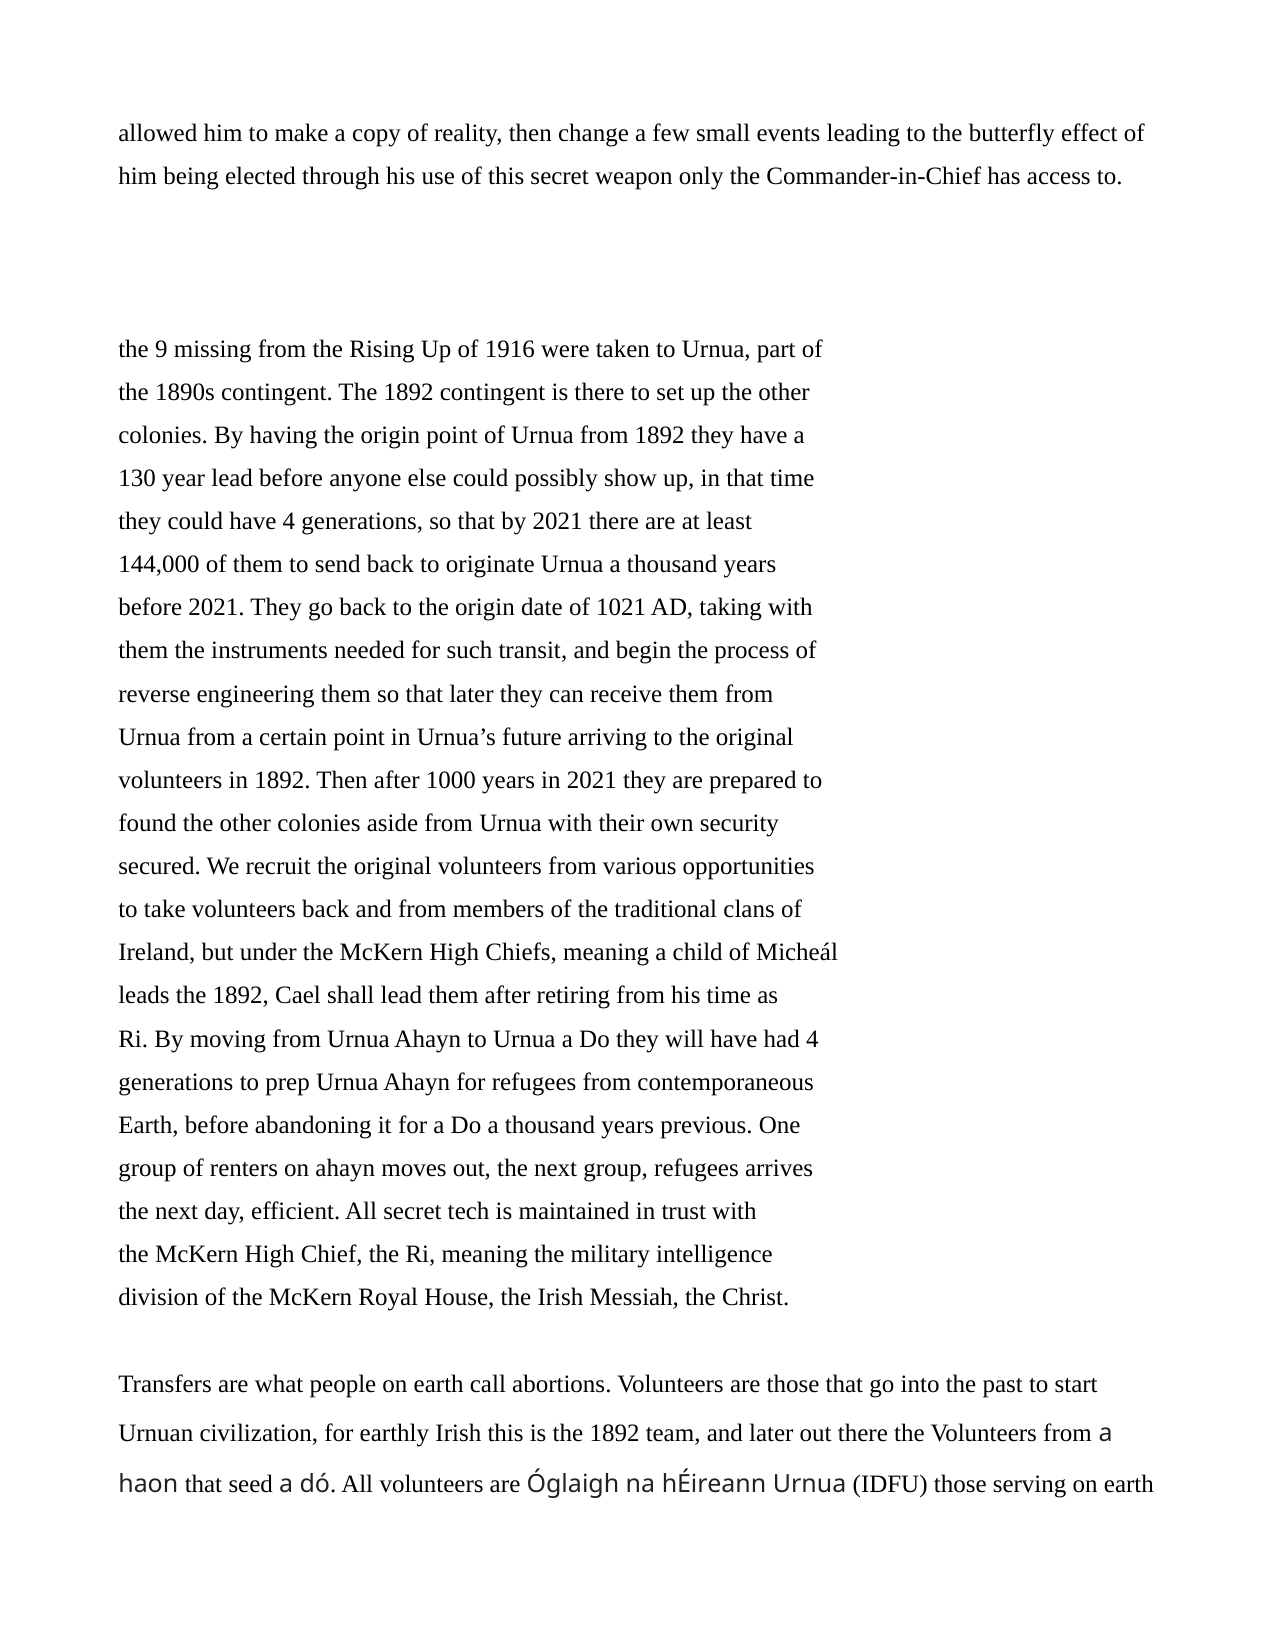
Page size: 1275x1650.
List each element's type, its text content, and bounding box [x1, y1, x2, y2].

text Transfers are what people on earth call abortions. Volunteers are those that go into the past to start Urnuan civilization, for earthly Irish this is the 1892 team, and later out there the Volunteers from a haon that seed a dó. All volunteers are Óglaigh na hÉireann Urnua (IDFU) those serving on earth [118, 1369, 1157, 1499]
text allowed him to make a copy of reality, then change a few small events leading to the butterfly effect of him being elected through his use of this secret weapon only the Commander-in-Chief has access to. [118, 118, 1157, 190]
text the 9 missing from the Rising Up of 1916 were taken to Urnua, part of the 1890s contingent. The 1892 contingent is there to set up the other colonies. By having the origin point of Urnua from 1892 they have a 130 year lead before anyone else could possibly show up, in that time they could have 4 generations, so that by 2021 there are at least 144,000 of them to send back to originate Urnua a thousand years before 2021. They go back to the origin date of 1021 AD, taking with them the instruments needed for such transit, and begin the process of reverse engineering them so that later they can receive them from Urnua from a certain point in Urnua’s future arriving to the original volunteers in 1892. Then after 1000 years in 2021 they are prepared to found the other colonies aside from Urnua with their own security secured. We recruit the original volunteers from various opportunities to take volunteers back and from members of the traditional clans of Ireland, but under the McKern High Chiefs, meaning a child of Micheál leads the 1892, Cael shall lead them after retiring from his time as Ri. By moving from Urnua Ahayn to Urnua a Do they will have had 4 generations to prep Urnua Ahayn for refugees from contemporaneous Earth, before abandoning it for a Do a thousand years previous. One group of renters on ahayn moves out, the next group, refugees arrives the next day, efficient. All secret tech is maintained in trust with the McKern High Chief, the Ri, meaning the military intelligence division of the McKern Royal House, the Irish Messiah, the Christ. [118, 291, 1157, 1354]
